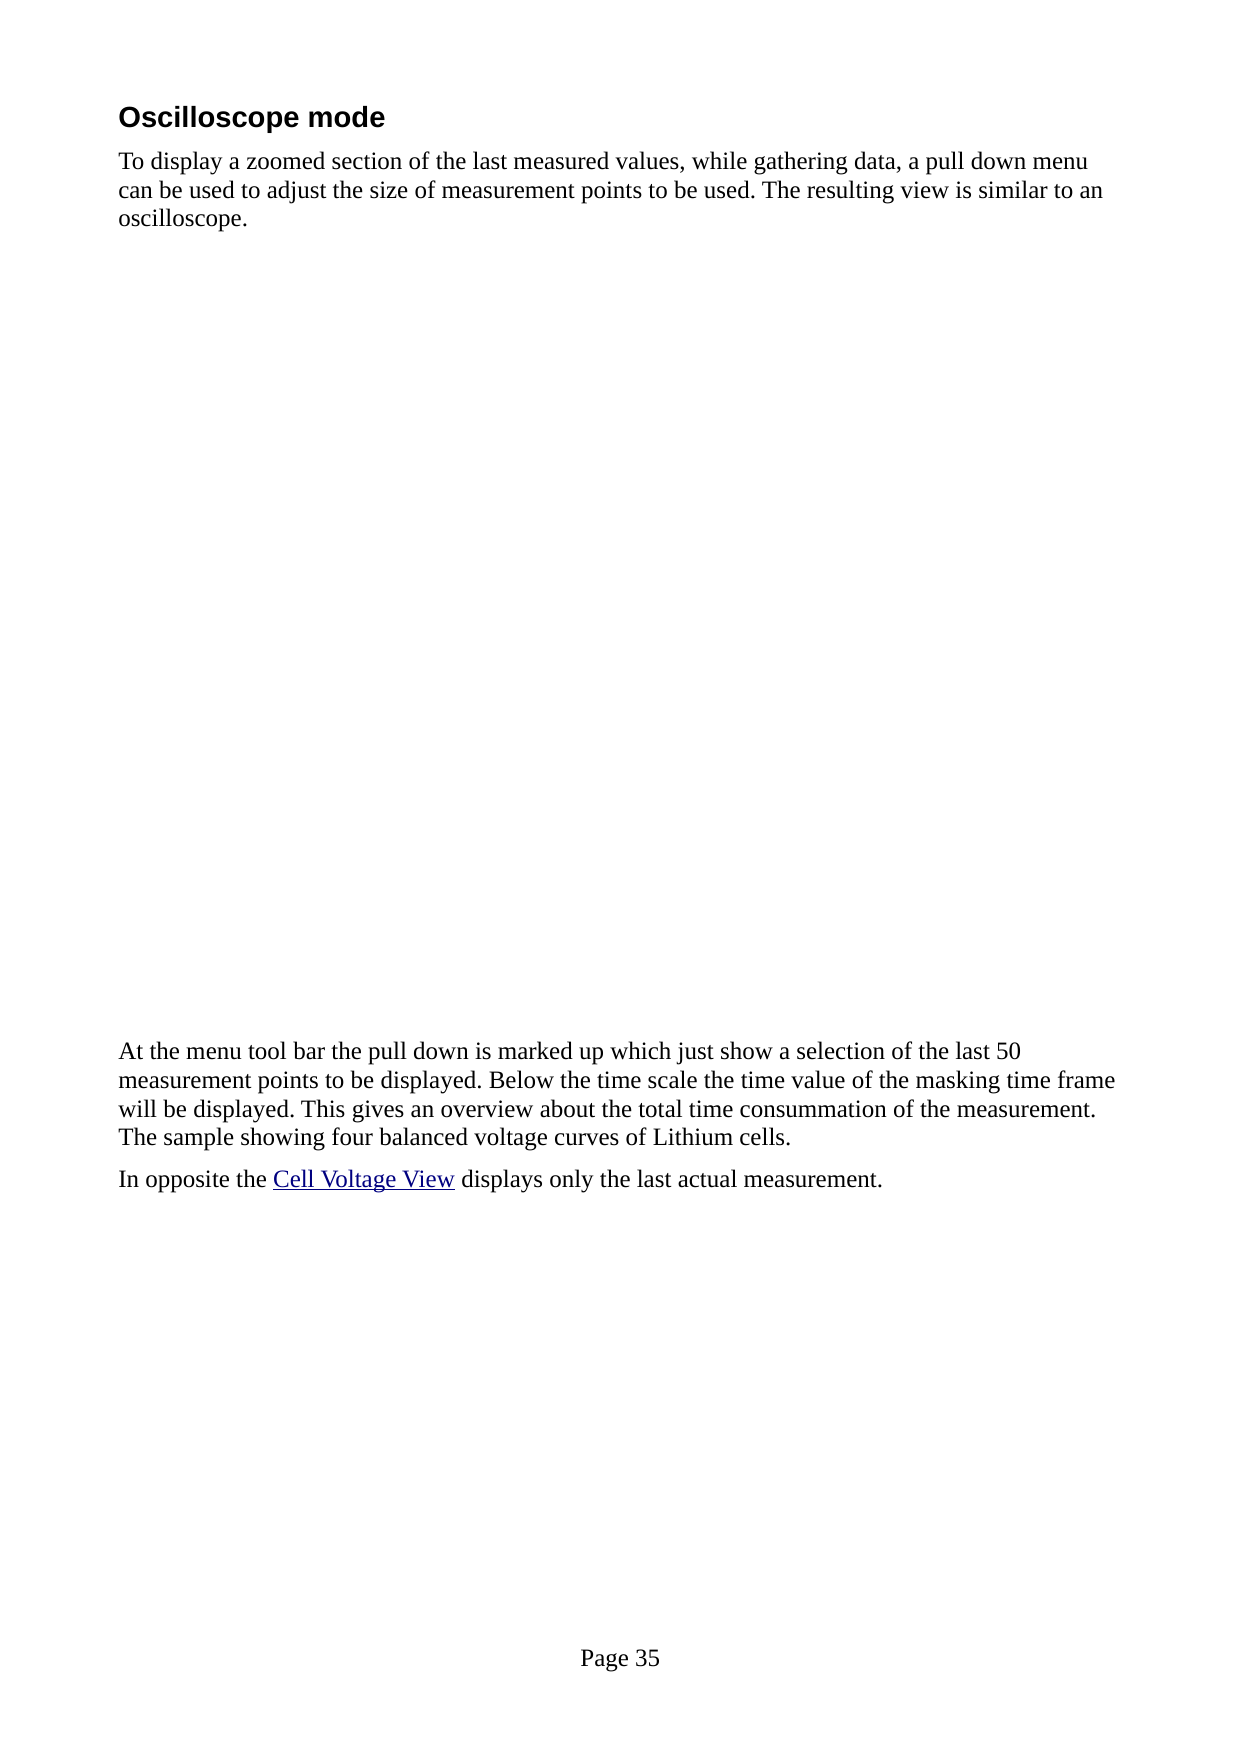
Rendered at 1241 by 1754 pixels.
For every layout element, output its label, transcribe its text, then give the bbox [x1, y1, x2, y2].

text To display a zoomed section of the last measured values, while gathering data, a pull down menu can be used to adjust the size of measurement points to be used. The resulting view is similar to an oscilloscope. [118, 146, 1122, 232]
subtitle Oscilloscope mode [118, 100, 1122, 133]
text At the menu tool bar the pull down is marked up which just show a selection of the last 50 measurement points to be displayed. Below the time scale the time value of the masking time frame will be displayed. This gives an overview about the total time consummation of the measurement. The sample showing four balanced voltage curves of Lithium cells. [118, 1036, 1122, 1151]
text In opposite the Cell Voltage View displays only the last actual measurement. [118, 1164, 1122, 1192]
